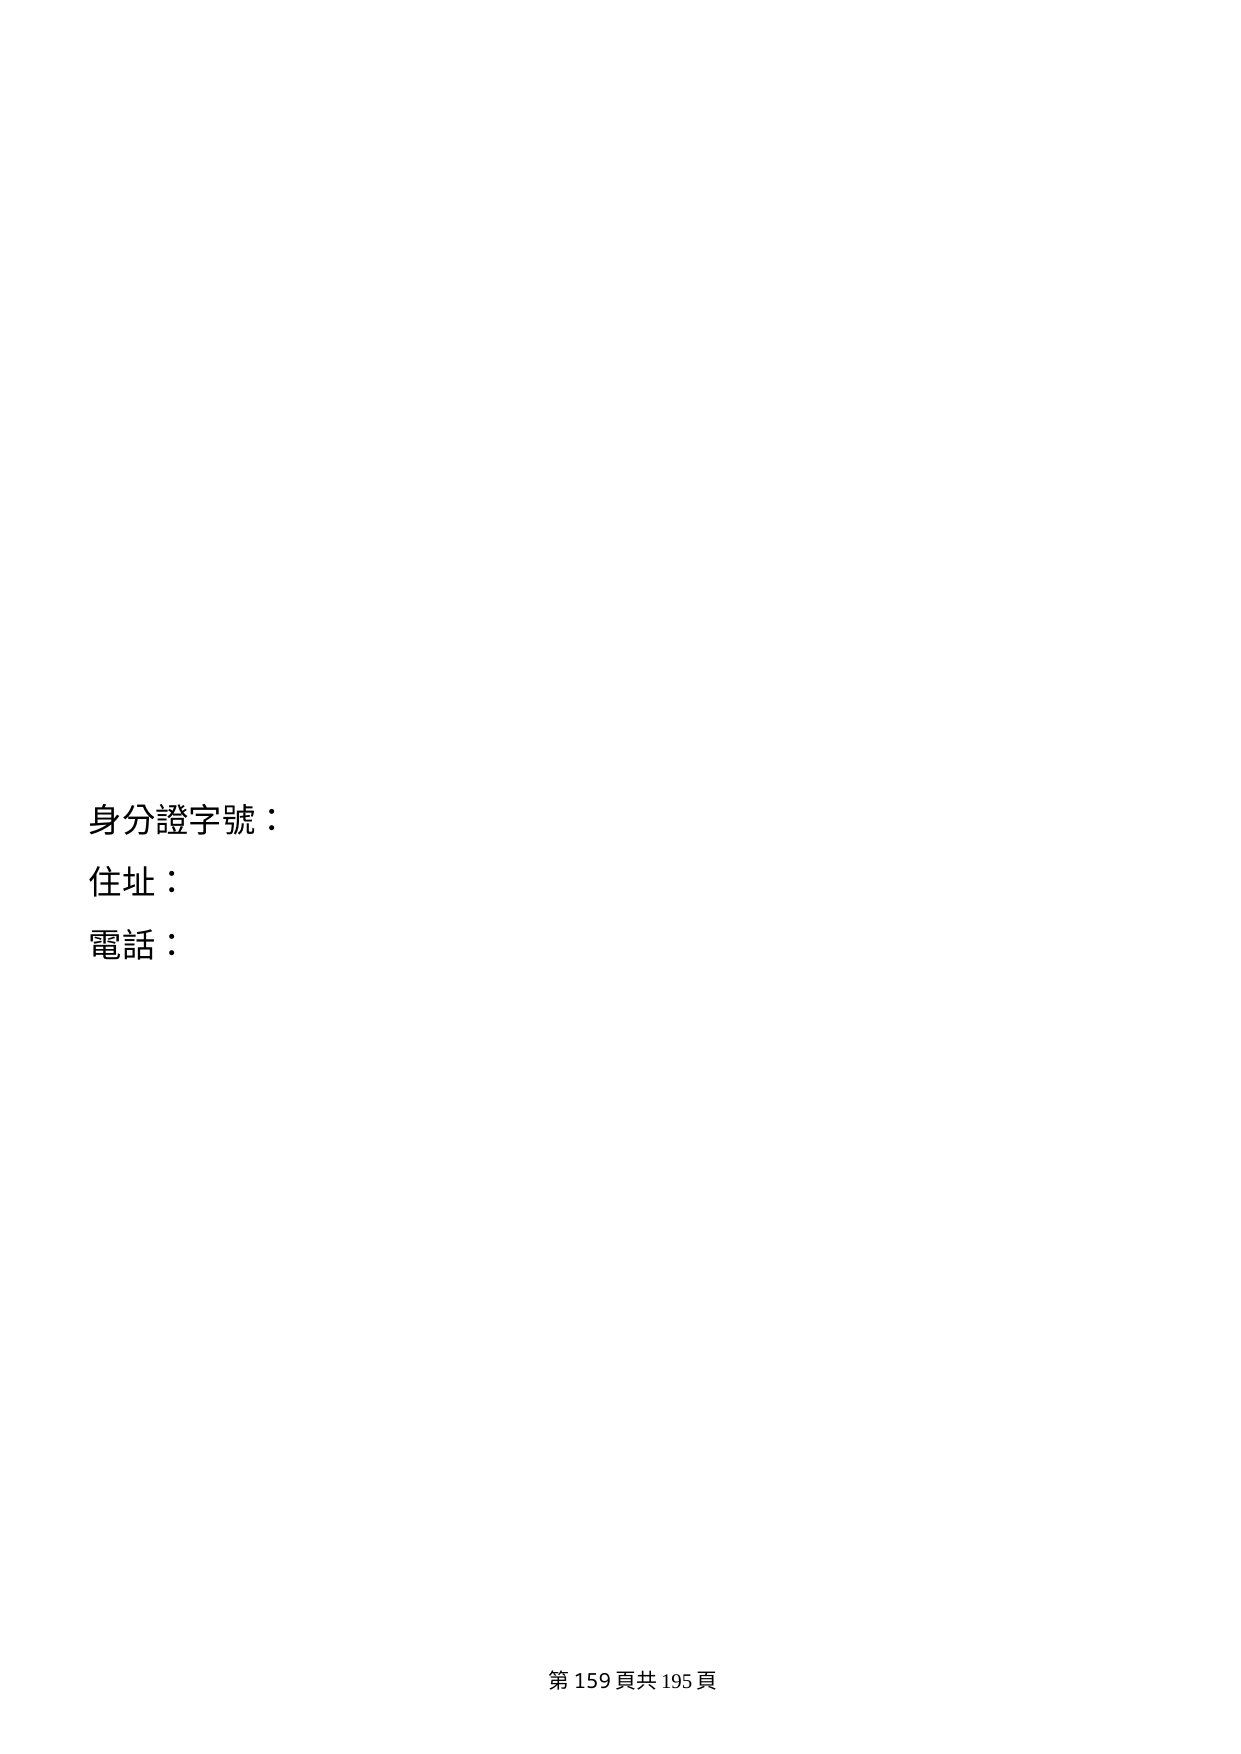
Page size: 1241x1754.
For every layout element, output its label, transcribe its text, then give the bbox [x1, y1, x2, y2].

text 住址： [89, 838, 1152, 901]
text 電話： [89, 901, 1152, 963]
text 身分證字號： [89, 776, 1152, 838]
